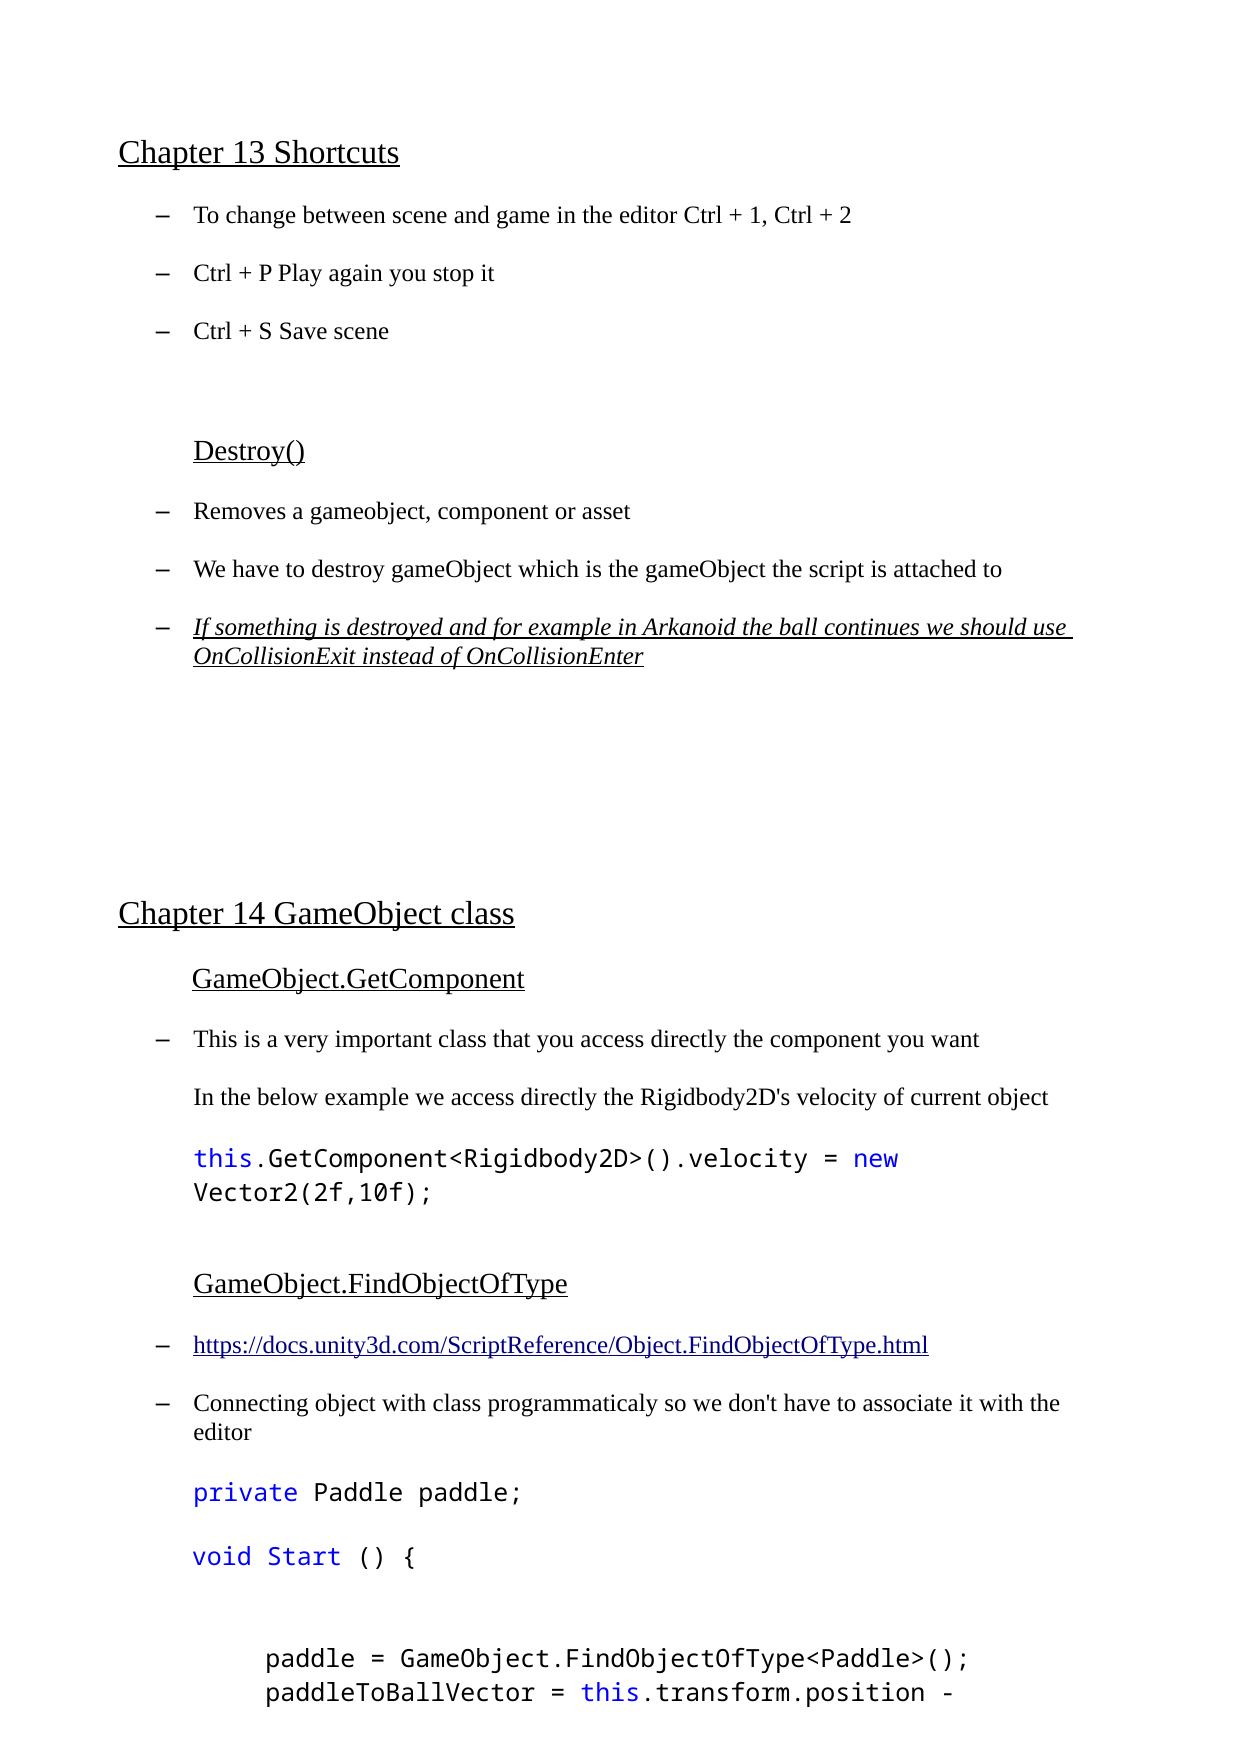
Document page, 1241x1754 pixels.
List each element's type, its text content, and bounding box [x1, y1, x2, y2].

list this.GetComponent<Rigidbody2D>().velocity = new Vector2(2f,10f); [156, 1140, 1122, 1237]
list This is a very important class that you access directly the component you want [156, 1024, 1122, 1053]
text paddle = GameObject.FindObjectOfType<Paddle>(); [118, 1641, 1122, 1675]
list GameObject.FindObjectOfType [156, 1267, 1122, 1300]
list We have to destroy gameObject which is the gameObject the script is attached to [156, 554, 1122, 583]
text GameObject.GetComponent [118, 961, 1122, 994]
list private Paddle paddle; [156, 1475, 1122, 1509]
list In the below example we access directly the Rigidbody2D's velocity of current object [156, 1082, 1122, 1111]
text paddleToBallVector = this.transform.position [118, 1675, 1122, 1709]
list To change between scene and game in the editor Ctrl + 1, Ctrl + 2 [156, 200, 1122, 228]
list Ctrl + P Play again you stop it [156, 258, 1122, 287]
list Removes a gameobject, component or asset [156, 496, 1122, 524]
list Ctrl + S Save scene [156, 316, 1122, 345]
text Chapter 13 Shortcuts [118, 132, 1122, 170]
list Destroy() [156, 433, 1122, 466]
list Connecting object with class programmaticaly so we don't have to associate it with the editor [156, 1388, 1122, 1445]
text Chapter 14 GameObject class [118, 893, 1122, 931]
list If something is destroyed and for example in Arkanoid the ball continues we should use OnCollisionExit instead of OnCollisionEnter [156, 612, 1122, 670]
text void Start () { [118, 1538, 1122, 1572]
list https://docs.unity3d.com/ScriptReference/Object.FindObjectOfType.html [156, 1330, 1122, 1358]
